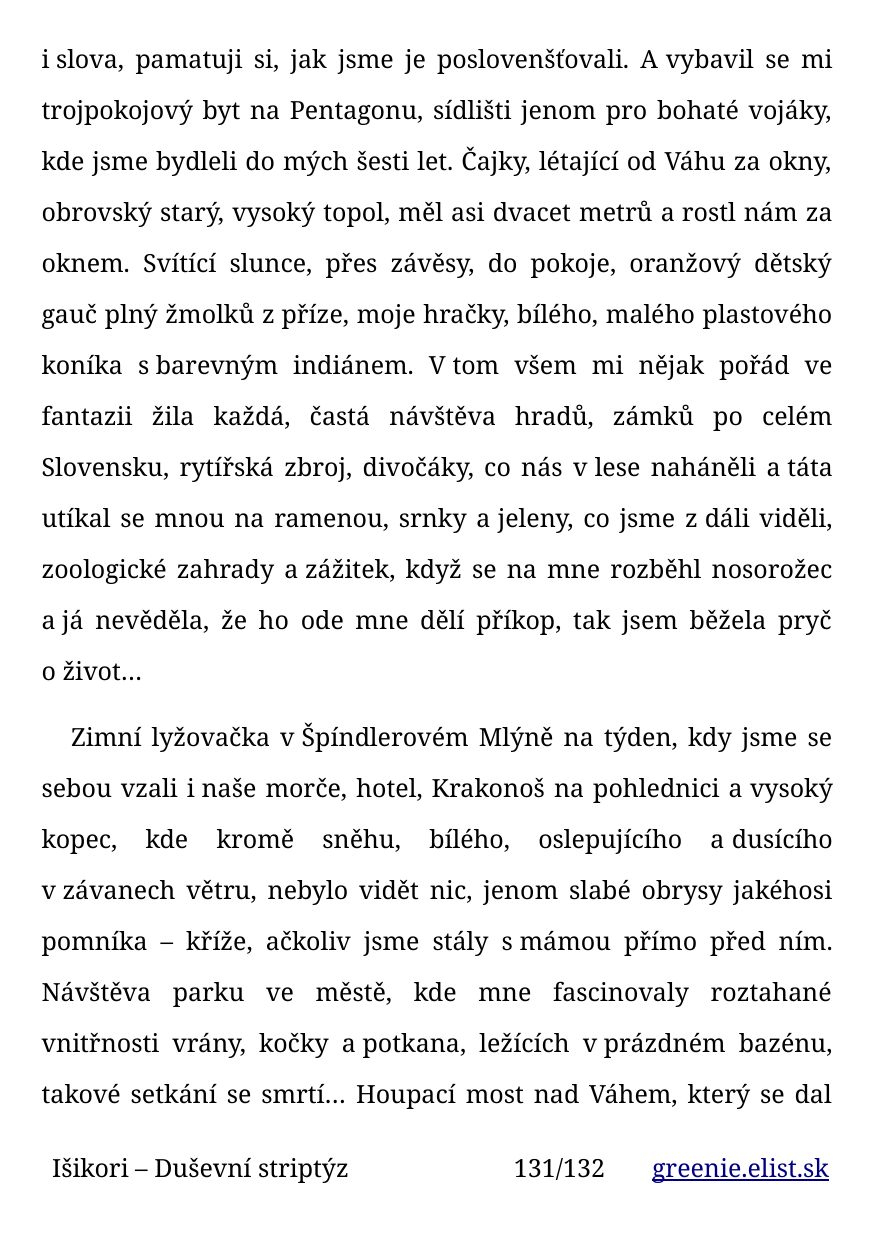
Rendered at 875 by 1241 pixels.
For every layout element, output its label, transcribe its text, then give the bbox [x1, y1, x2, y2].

text Zimní lyžovačka v Špíndlerovém Mlýně na týden, kdy jsme se sebou vzali i naše morče, hotel, Krakonoš na pohlednici a vysoký kopec, kde kromě sněhu, bílého, oslepujícího a dusícího v závanech větru, nebylo vidět nic, jenom slabé obrysy jakéhosi pomníka – kříže, ačkoliv jsme stály s mámou přímo před ním. Návštěva parku ve městě, kde mne fascinovaly roztahané vnitřnosti vrány, kočky a potkana, ležících v prázdném bazénu, takové setkání se smrtí… Houpací most nad Váhem, který se dal [41, 719, 833, 1111]
text i slova, pamatuji si, jak jsme je poslovenšťovali. A vybavil se mi trojpokojový byt na Pentagonu, sídlišti jenom pro bohaté vojáky, kde jsme bydleli do mých šesti let. Čajky, létající od Váhu za okny, obrovský starý, vysoký topol, měl asi dvacet metrů a rostl nám za oknem. Svítící slunce, přes závěsy, do pokoje, oranžový dětský gauč plný žmolků z příze, moje hračky, bílého, malého plastového koníka s barevným indiánem. V tom všem mi nějak pořád ve fantazii žila každá, častá návštěva hradů, zámků po celém Slovensku, rytířská zbroj, divočáky, co nás v lese naháněli a táta utíkal se mnou na ramenou, srnky a jeleny, co jsme z dáli viděli, zoologické zahrady a zážitek, když se na mne rozběhl nosorožec a já nevěděla, že ho ode mne dělí příkop, tak jsem běžela pryč o život… [41, 41, 833, 688]
